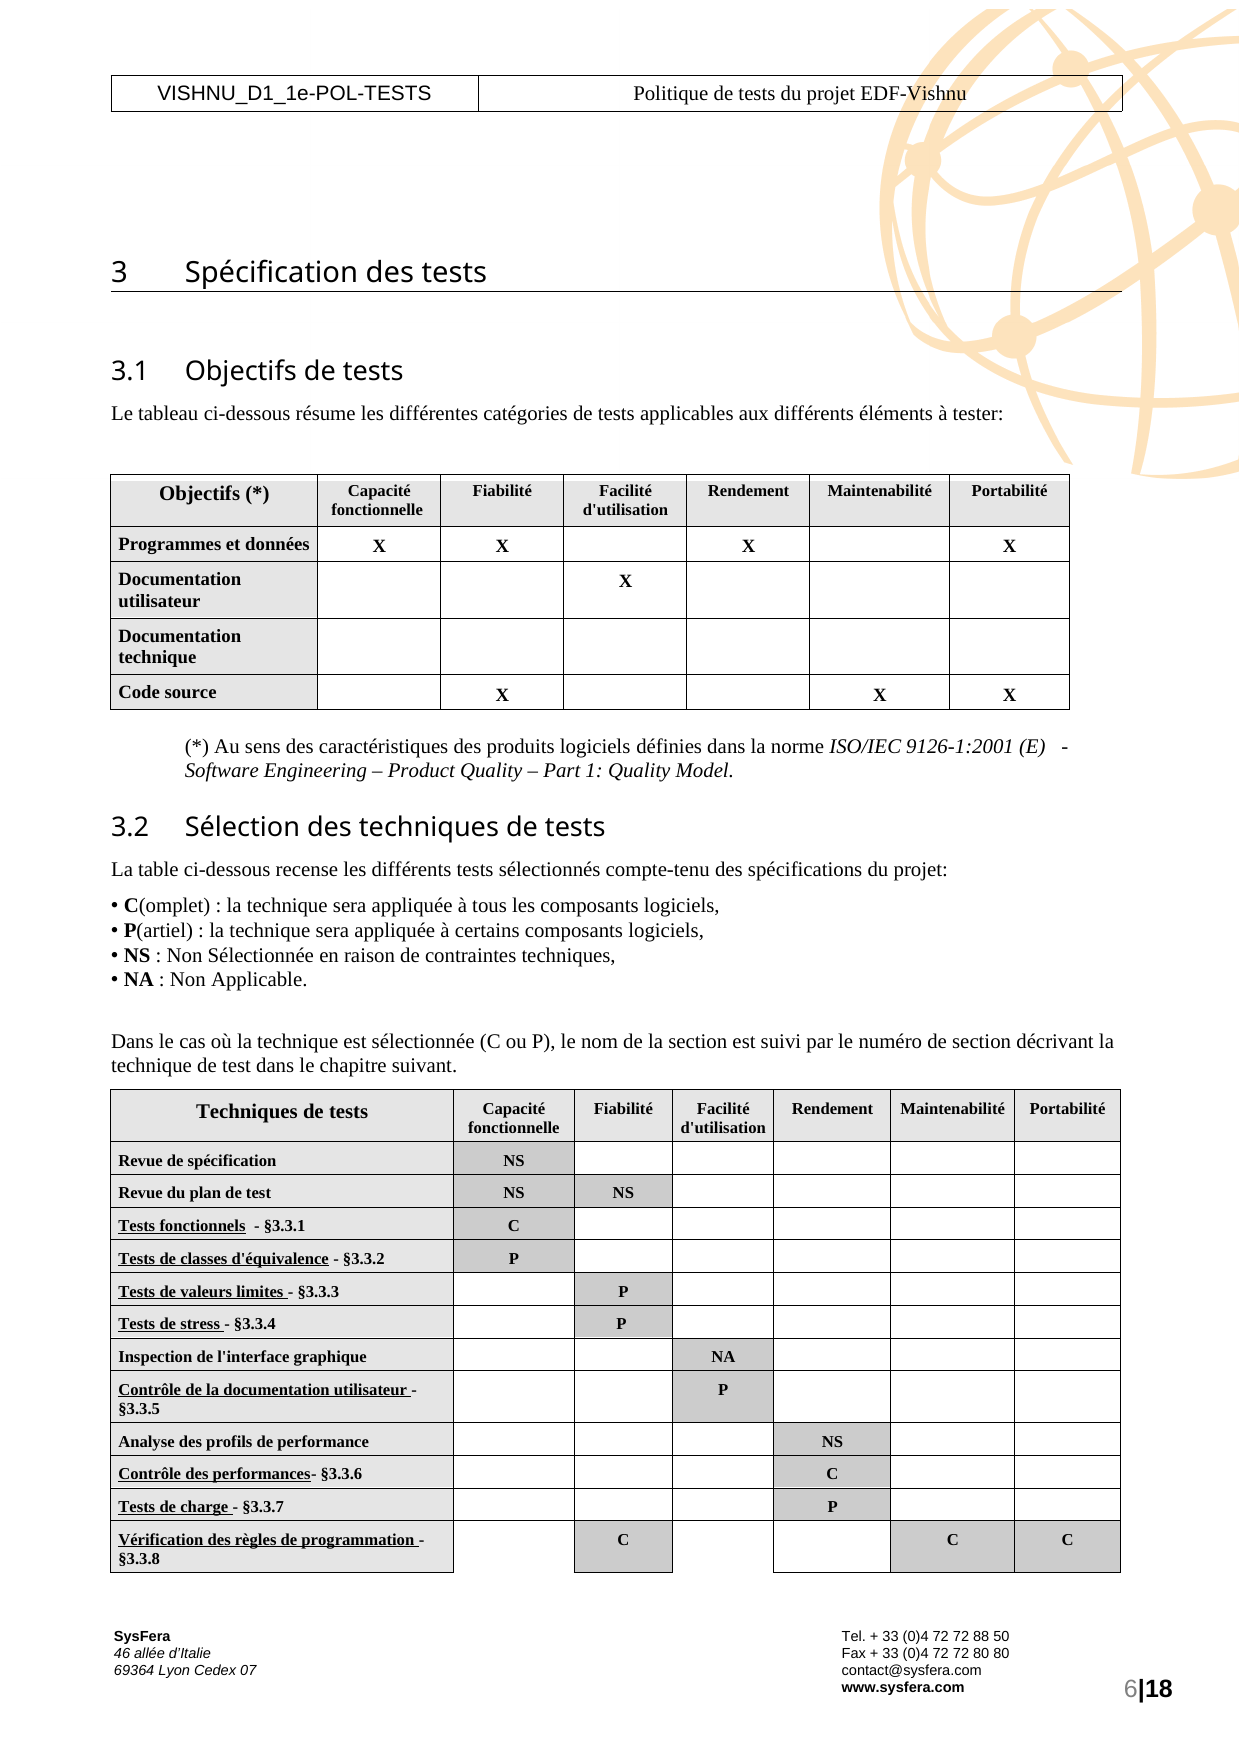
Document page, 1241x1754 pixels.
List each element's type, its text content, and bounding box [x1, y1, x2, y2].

table_cell [774, 1240, 890, 1272]
table_cell X [441, 675, 563, 709]
table_header Rendement [774, 1090, 890, 1141]
text La table ci-dessous recense les différents tests sélectionnés compte-tenu des spécifications du projet: [111, 857, 1122, 881]
table_cell Documentation technique [111, 619, 317, 674]
table_cell [454, 1423, 574, 1455]
picture [950, 475, 1069, 479]
text Dans le cas où la technique est sélectionnée (C ou P), le nom de la section est suivi par le numéro de section décrivant la technique de test dans le chapitre suivant. [111, 1029, 1122, 1077]
table_cell [575, 1371, 672, 1422]
table_cell [454, 1273, 574, 1305]
table_cell P [774, 1489, 890, 1520]
table_cell [1015, 1489, 1120, 1520]
table_cell C [454, 1208, 574, 1239]
table_cell X [687, 527, 809, 561]
table_cell [950, 562, 1069, 617]
table_cell Tests de valeurs limites - §3.3.3 [111, 1273, 453, 1305]
table_cell [318, 619, 440, 674]
table_cell [673, 1521, 773, 1572]
table_cell NA [673, 1339, 773, 1370]
table_cell [1015, 1240, 1120, 1272]
table_cell [1015, 1456, 1120, 1487]
table_header Portabilité [950, 481, 1069, 526]
table_header Capacité fonctionnelle [454, 1090, 574, 1141]
table_cell Documentation utilisateur [111, 562, 317, 617]
table_cell [454, 1306, 574, 1337]
table_cell Vérification des règles de programmation - §3.3.8 [111, 1521, 453, 1572]
table_header Portabilité [1015, 1090, 1120, 1141]
table_cell [891, 1208, 1014, 1239]
table_cell P [454, 1240, 574, 1272]
table_cell [441, 619, 563, 674]
table_cell [454, 1456, 574, 1487]
table_cell P [673, 1371, 773, 1422]
list NA : Non Applicable. [111, 967, 1122, 991]
list (*) Au sens des caractéristiques des produits logiciels définies dans la norme ISO/IEC 9126-1:2001 (E) - Software Engineering – Product Quality – Part 1: Quality Model. [184, 710, 1122, 782]
table_cell Programmes et données [111, 527, 317, 561]
table_cell [774, 1371, 890, 1422]
table_cell [1015, 1423, 1120, 1455]
table_cell [454, 1521, 574, 1572]
table_cell [891, 1240, 1014, 1272]
table_cell C [1015, 1521, 1120, 1572]
table_cell [774, 1306, 890, 1337]
table_cell [454, 1371, 574, 1422]
table_cell P [575, 1306, 672, 1337]
table_cell [810, 619, 949, 674]
table_cell [575, 1489, 672, 1520]
table_cell [318, 562, 440, 617]
table_header Fiabilité [441, 481, 563, 526]
table_cell Revue de spécification [111, 1142, 453, 1174]
table_header Rendement [687, 481, 809, 526]
table_cell [575, 1240, 672, 1272]
table_cell [891, 1456, 1014, 1487]
table_cell [891, 1175, 1014, 1207]
table_cell [441, 562, 563, 617]
table_cell Tests de classes d'équivalence - §3.3.2 [111, 1240, 453, 1272]
subtitle Sélection des techniques de tests [111, 807, 1122, 844]
table_cell C [774, 1456, 890, 1487]
table_cell Code source [111, 675, 317, 709]
table_header Facilité d'utilisation [564, 481, 686, 526]
table_cell X [441, 527, 563, 561]
table_cell Contrôle des performances- §3.3.6 [111, 1456, 453, 1487]
table_cell [564, 675, 686, 709]
table_cell [1015, 1371, 1120, 1422]
table_cell [774, 1521, 890, 1572]
table_cell [575, 1423, 672, 1455]
table_cell [687, 619, 809, 674]
table_cell [1015, 1142, 1120, 1174]
table_cell NS [774, 1423, 890, 1455]
table_header Fiabilité [575, 1090, 672, 1141]
table_cell [673, 1175, 773, 1207]
picture [564, 475, 686, 479]
table_cell [774, 1273, 890, 1305]
table_header Maintenabilité [810, 481, 949, 526]
table_cell [891, 1273, 1014, 1305]
table_cell C [891, 1521, 1014, 1572]
picture [687, 475, 809, 479]
table_header Objectifs (*) [111, 481, 317, 526]
table_cell [891, 1142, 1014, 1174]
table_header Maintenabilité [891, 1090, 1014, 1141]
table_cell NS [454, 1175, 574, 1207]
table_cell [564, 619, 686, 674]
table_cell X [950, 675, 1069, 709]
table_header Capacité fonctionnelle [318, 481, 440, 526]
table_cell [673, 1273, 773, 1305]
table_cell [1015, 1175, 1120, 1207]
table_cell P [575, 1273, 672, 1305]
table_cell X [564, 562, 686, 617]
table_cell [687, 675, 809, 709]
table_cell [774, 1339, 890, 1370]
table_cell Tests de charge - §3.3.7 [111, 1489, 453, 1520]
table_cell [564, 527, 686, 561]
table_cell [774, 1208, 890, 1239]
table_cell [774, 1175, 890, 1207]
table_cell [1015, 1339, 1120, 1370]
table_cell C [575, 1521, 672, 1572]
table_cell [810, 527, 949, 561]
table_cell [774, 1142, 890, 1174]
table_cell [891, 1339, 1014, 1370]
table_cell [891, 1371, 1014, 1422]
picture [441, 475, 563, 479]
table_cell X [810, 675, 949, 709]
table_cell [950, 619, 1069, 674]
table_cell [575, 1456, 672, 1487]
table_header Techniques de tests [111, 1090, 453, 1141]
table_cell [575, 1142, 672, 1174]
table_cell [673, 1240, 773, 1272]
table_header Facilité d'utilisation [673, 1090, 773, 1141]
table_cell [575, 1208, 672, 1239]
picture [1, 9, 1239, 479]
list P(artiel) : la technique sera appliquée à certains composants logiciels, [111, 918, 1122, 942]
table_cell [673, 1489, 773, 1520]
table_cell [673, 1142, 773, 1174]
picture [318, 475, 440, 479]
table_cell NS [454, 1142, 574, 1174]
table_cell Tests fonctionnels - §3.3.1 [111, 1208, 453, 1239]
table_cell [1015, 1208, 1120, 1239]
table_cell [575, 1339, 672, 1370]
table_cell [673, 1456, 773, 1487]
table_cell NS [575, 1175, 672, 1207]
table_cell Contrôle de la documentation utilisateur - §3.3.5 [111, 1371, 453, 1422]
table_cell [318, 675, 440, 709]
table_cell Tests de stress - §3.3.4 [111, 1306, 453, 1337]
table_cell [891, 1306, 1014, 1337]
table_cell [1015, 1273, 1120, 1305]
table_cell Revue du plan de test [111, 1175, 453, 1207]
list C(omplet) : la technique sera appliquée à tous les composants logiciels, [111, 893, 1122, 917]
picture [111, 475, 317, 479]
table_cell [454, 1489, 574, 1520]
table_cell [454, 1339, 574, 1370]
table_cell [891, 1423, 1014, 1455]
table_cell [687, 562, 809, 617]
table_cell X [318, 527, 440, 561]
table_cell [891, 1489, 1014, 1520]
table_cell [673, 1423, 773, 1455]
list NS : Non Sélectionnée en raison de contraintes techniques, [111, 943, 1122, 967]
table_cell [673, 1306, 773, 1337]
picture [810, 475, 949, 479]
table_cell X [950, 527, 1069, 561]
table_cell [810, 562, 949, 617]
table_cell Analyse des profils de performance [111, 1423, 453, 1455]
table_cell Inspection de l'interface graphique [111, 1339, 453, 1370]
table_cell [673, 1208, 773, 1239]
table_cell [1015, 1306, 1120, 1337]
